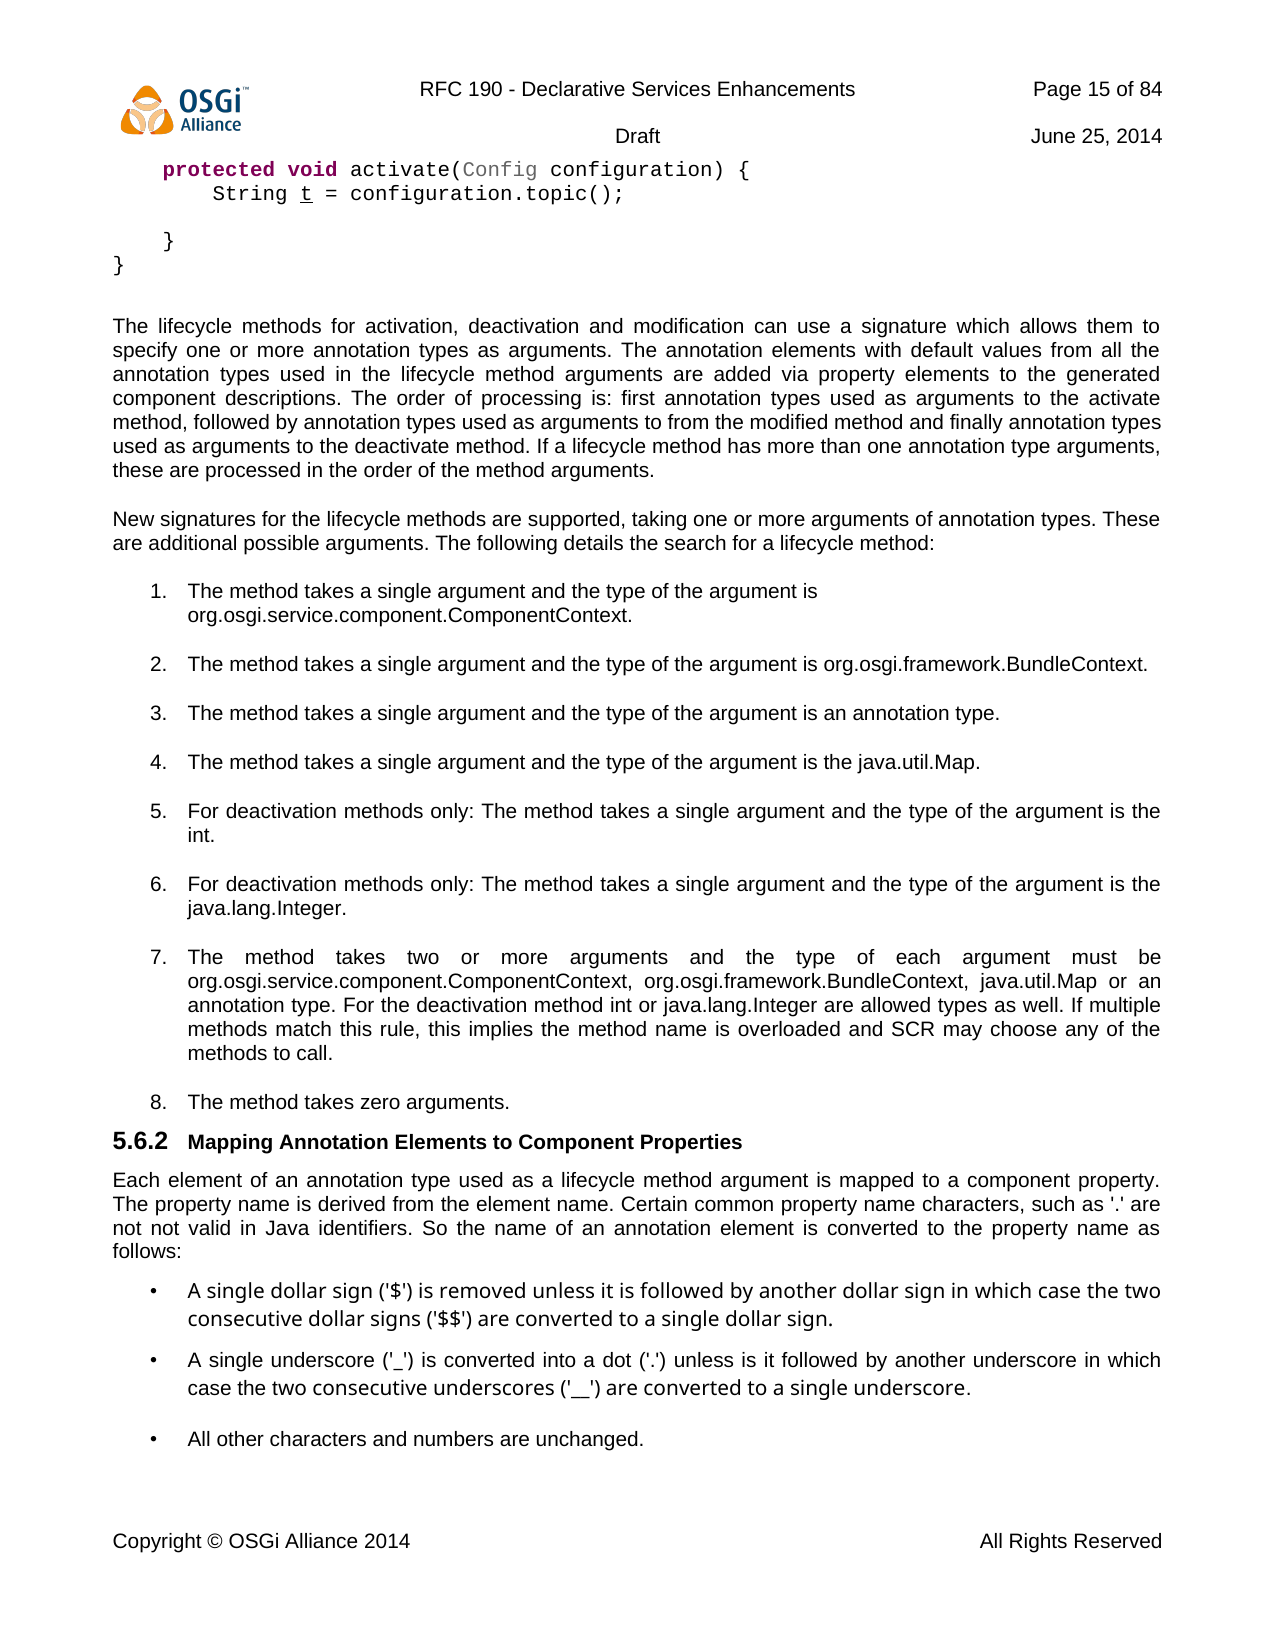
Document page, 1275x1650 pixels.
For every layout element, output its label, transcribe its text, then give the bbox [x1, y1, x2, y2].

text } [112, 230, 1162, 253]
list The method takes a single argument and the type of the argument is org.osgi.framework.BundleContext. [150, 652, 1162, 676]
list The method takes a single argument and the type of the argument is org.osgi.service.component.ComponentContext. [150, 579, 1162, 627]
subtitle Mapping Annotation Elements to Component Properties [112, 1126, 1162, 1155]
text } [112, 253, 1162, 277]
text protected void activate(Config configuration) { [112, 159, 1162, 183]
text Each element of an annotation type used as a lifecycle method argument is mapped to a component property. The property name is derived from the element name. Certain common property name characters, such as '.' are not not valid in Java identifiers. So the name of an annotation element is converted to the property name as follows: [112, 1167, 1162, 1263]
list A single underscore ('_') is converted into a dot ('.') unless is it followed by another underscore in which case the two consecutive underscores ('__') are converted to a single underscore. [150, 1345, 1162, 1402]
list The method takes two or more arguments and the type of each argument must be org.osgi.service.component.ComponentContext, org.osgi.framework.BundleContext, java.util.Map or an annotation type. For the deactivation method int or java.lang.Integer are allowed types as well. If multiple methods match this rule, this implies the method name is overloaded and SCR may choose any of the methods to call. [150, 945, 1162, 1065]
list The method takes zero arguments. [150, 1090, 1162, 1114]
list The method takes a single argument and the type of the argument is the java.util.Map. [150, 750, 1162, 774]
picture [113, 78, 257, 142]
text The lifecycle methods for activation, deactivation and modification can use a signature which allows them to specify one or more annotation types as arguments. The annotation elements with default values from all the annotation types used in the lifecycle method arguments are added via property elements to the generated component descriptions. The order of processing is: first annotation types used as arguments to the activate method, followed by annotation types used as arguments to from the modified method and finally annotation types used as arguments to the deactivate method. If a lifecycle method has more than one annotation type arguments, these are processed in the order of the method arguments. [112, 314, 1162, 481]
list A single dollar sign ('$') is removed unless it is followed by another dollar sign in which case the two consecutive dollar signs ('$$') are converted to a single dollar sign. [150, 1276, 1162, 1333]
text New signatures for the lifecycle methods are supported, taking one or more arguments of annotation types. These are additional possible arguments. The following details the search for a lifecycle method: [112, 506, 1162, 554]
text String t = configuration.topic(); [112, 183, 1162, 206]
list The method takes a single argument and the type of the argument is an annotation type. [150, 701, 1162, 725]
list All other characters and numbers are unchanged. [150, 1427, 1162, 1451]
list For deactivation methods only: The method takes a single argument and the type of the argument is the java.lang.Integer. [150, 872, 1162, 920]
list For deactivation methods only: The method takes a single argument and the type of the argument is the int. [150, 799, 1162, 847]
